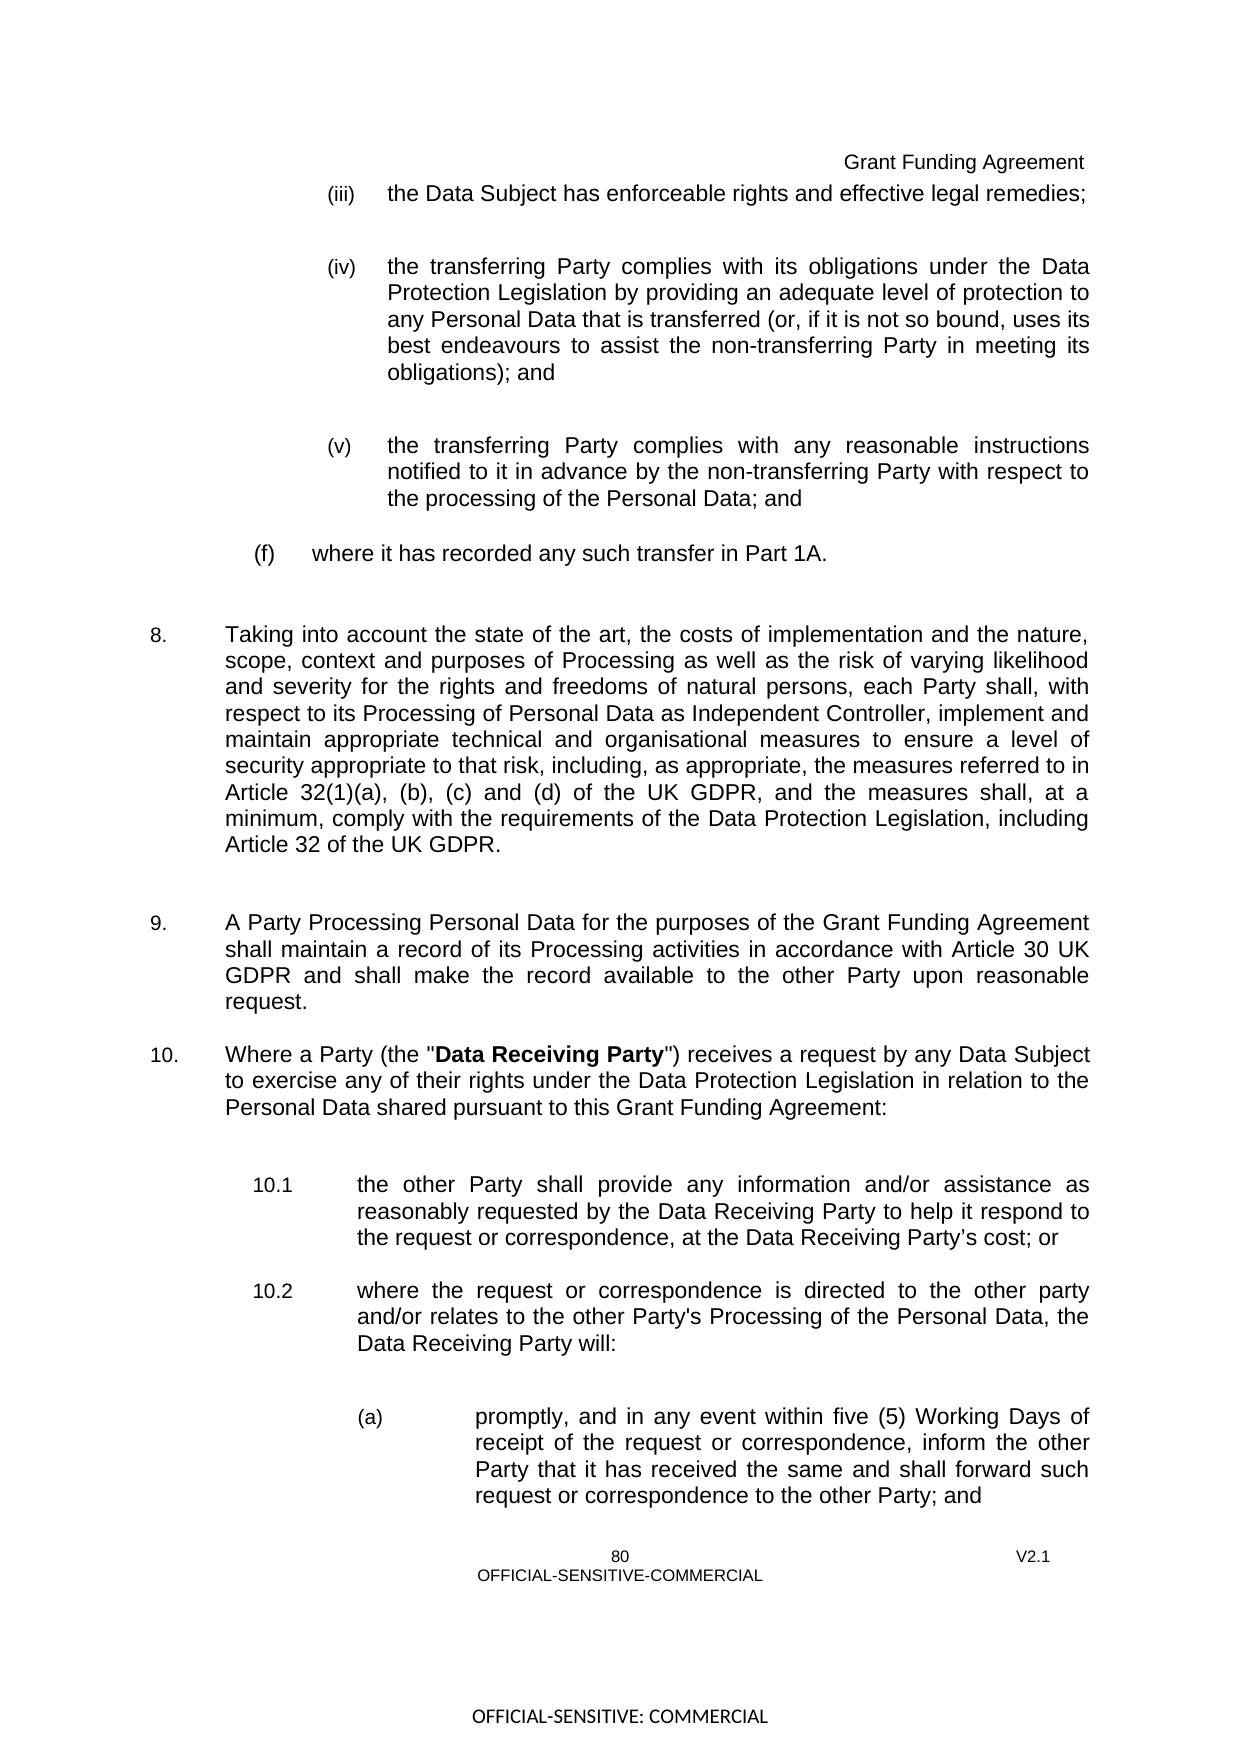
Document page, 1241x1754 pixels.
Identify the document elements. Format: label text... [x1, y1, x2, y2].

list Taking into account the state of the art, the costs of implementation and the nature, scope, context and purposes of Processing as well as the risk of varying likelihood and severity for the rights and freedoms of natural persons, each Party shall, with respect to its Processing of Personal Data as Independent Controller, implement and maintain appropriate technical and organisational measures to ensure a level of security appropriate to that risk, including, as appropriate, the measures referred to in Article 32(1)(a), (b), (c) and (d) of the UK GDPR, and the measures shall, at a minimum, comply with the requirements of the Data Protection Legislation, including Article 32 of the UK GDPR. [150, 621, 1090, 858]
list Where a Party (the "Data Receiving Party") receives a request by any Data Subject to exercise any of their rights under the Data Protection Legislation in relation to the Personal Data shared pursuant to this Grant Funding Agreement: [150, 1041, 1090, 1120]
list promptly, and in any event within five (5) Working Days of receipt of the request or correspondence, inform the other Party that it has received the same and shall forward such request or correspondence to the other Party; and [357, 1403, 1090, 1508]
list A Party Processing Personal Data for the purposes of the Grant Funding Agreement shall maintain a record of its Processing activities in accordance with Article 30 UK GDPR and shall make the record available to the other Party upon reasonable request. [150, 909, 1090, 1014]
list the transferring Party complies with its obligations under the Data Protection Legislation by providing an adequate level of protection to any Personal Data that is transferred (or, if it is not so bound, uses its best endeavours to assist the non-transferring Party in meeting its obligations); and [327, 253, 1090, 385]
list where the request or correspondence is directed to the other party and/or relates to the other Party's Processing of the Personal Data, the Data Receiving Party will: [252, 1277, 1090, 1356]
list the Data Subject has enforceable rights and effective legal remedies; [327, 179, 1090, 206]
list where it has recorded any such transfer in Part 1A. [253, 539, 1090, 566]
list the other Party shall provide any information and/or assistance as reasonably requested by the Data Receiving Party to help it respond to the request or correspondence, at the Data Receiving Party’s cost; or [252, 1171, 1090, 1250]
list the transferring Party complies with any reasonable instructions notified to it in advance by the non-transferring Party with respect to the processing of the Personal Data; and [327, 432, 1090, 511]
